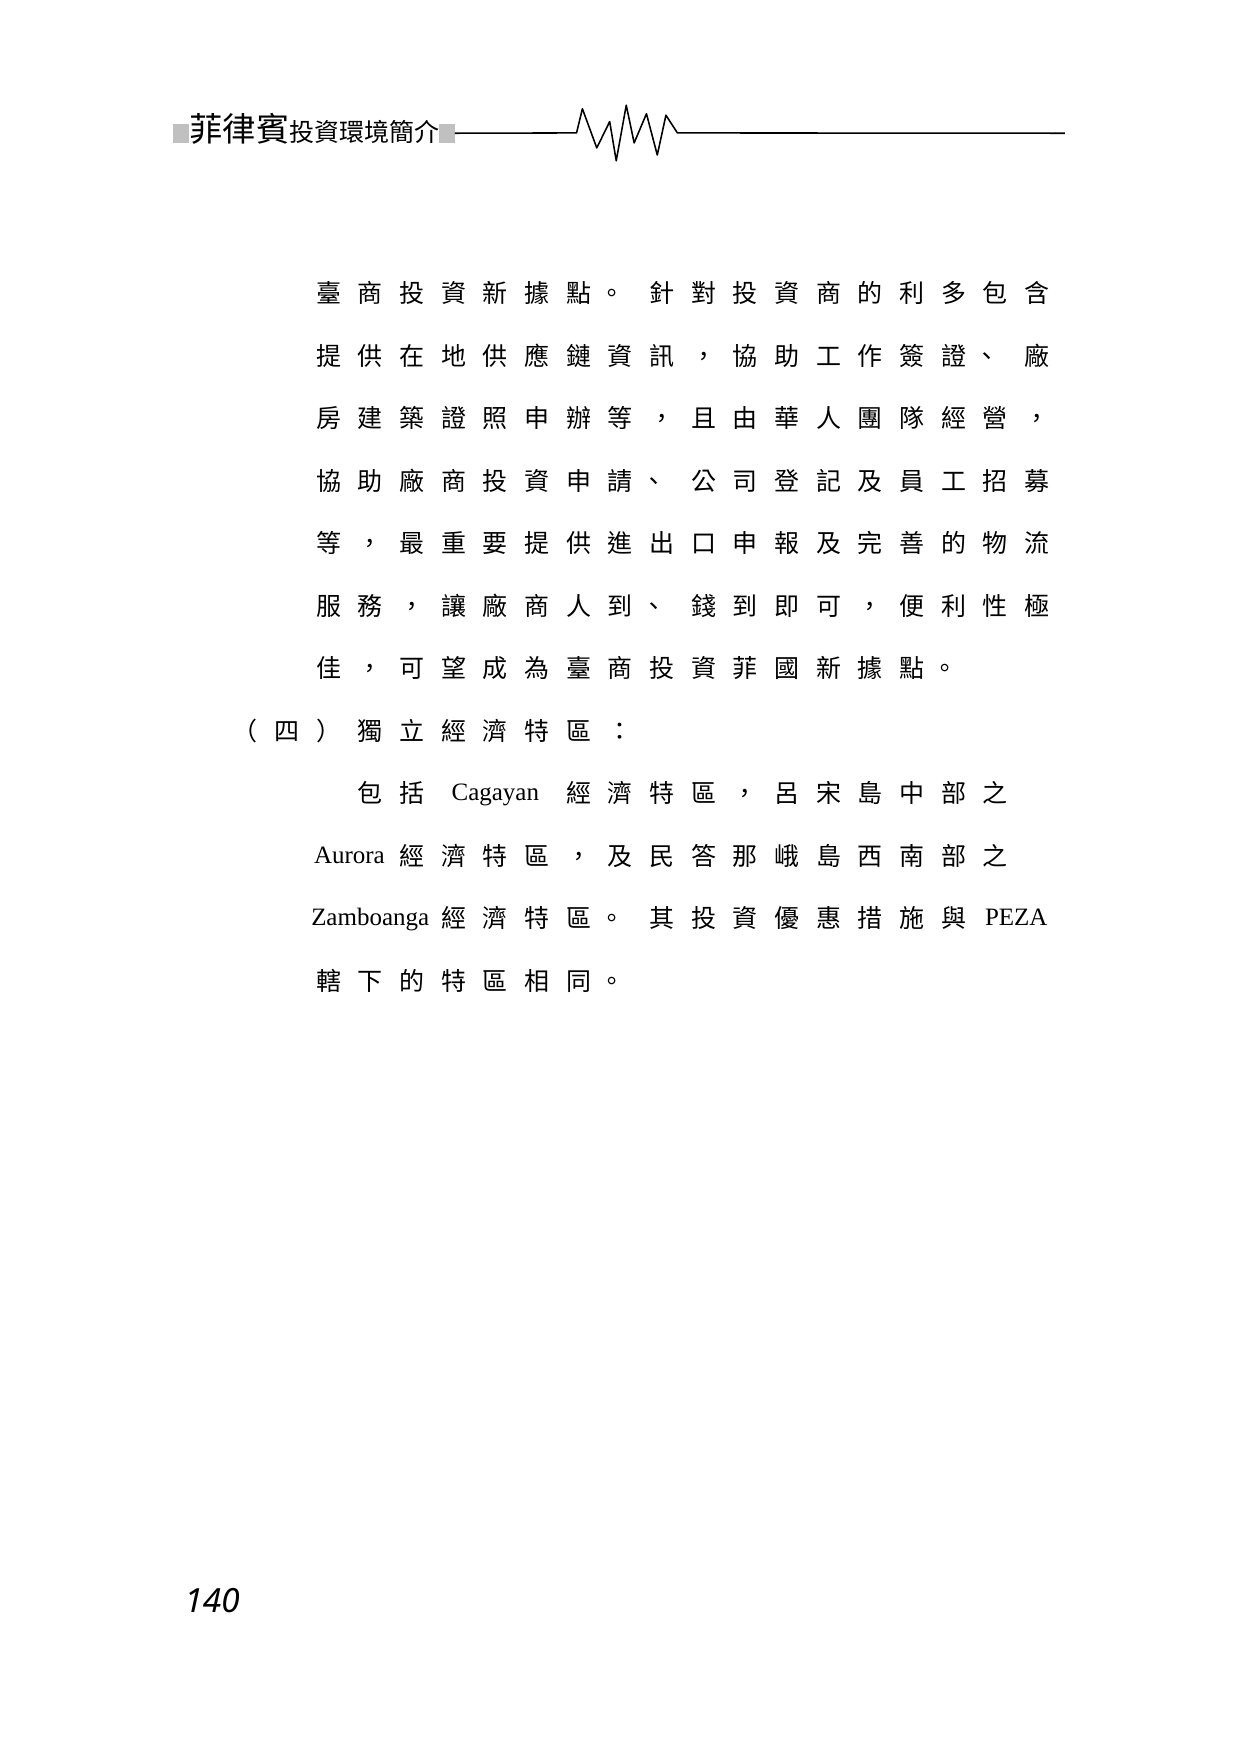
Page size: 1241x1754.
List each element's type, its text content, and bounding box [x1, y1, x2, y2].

text 臺商投資新據點。針對投資商的利多包含提供在地供應鏈資訊，協助工作簽證、廠房建築證照申辦等，且由華人團隊經營，協助廠商投資申請、公司登記及員工招募等，最重要提供進出口申報及完善的物流服務，讓廠商人到、錢到即可，便利性極佳，可望成為臺商投資菲國新據點。 [281, 250, 1058, 688]
text 包括Cagayan經濟特區，呂宋島中部之Aurora經濟特區，及民答那峨島西南部之Zamboanga經濟特區。其投資優惠措施與PEZA轄下的特區相同。 [281, 750, 1058, 1000]
text （四）獨立經濟特區： [207, 688, 1058, 750]
